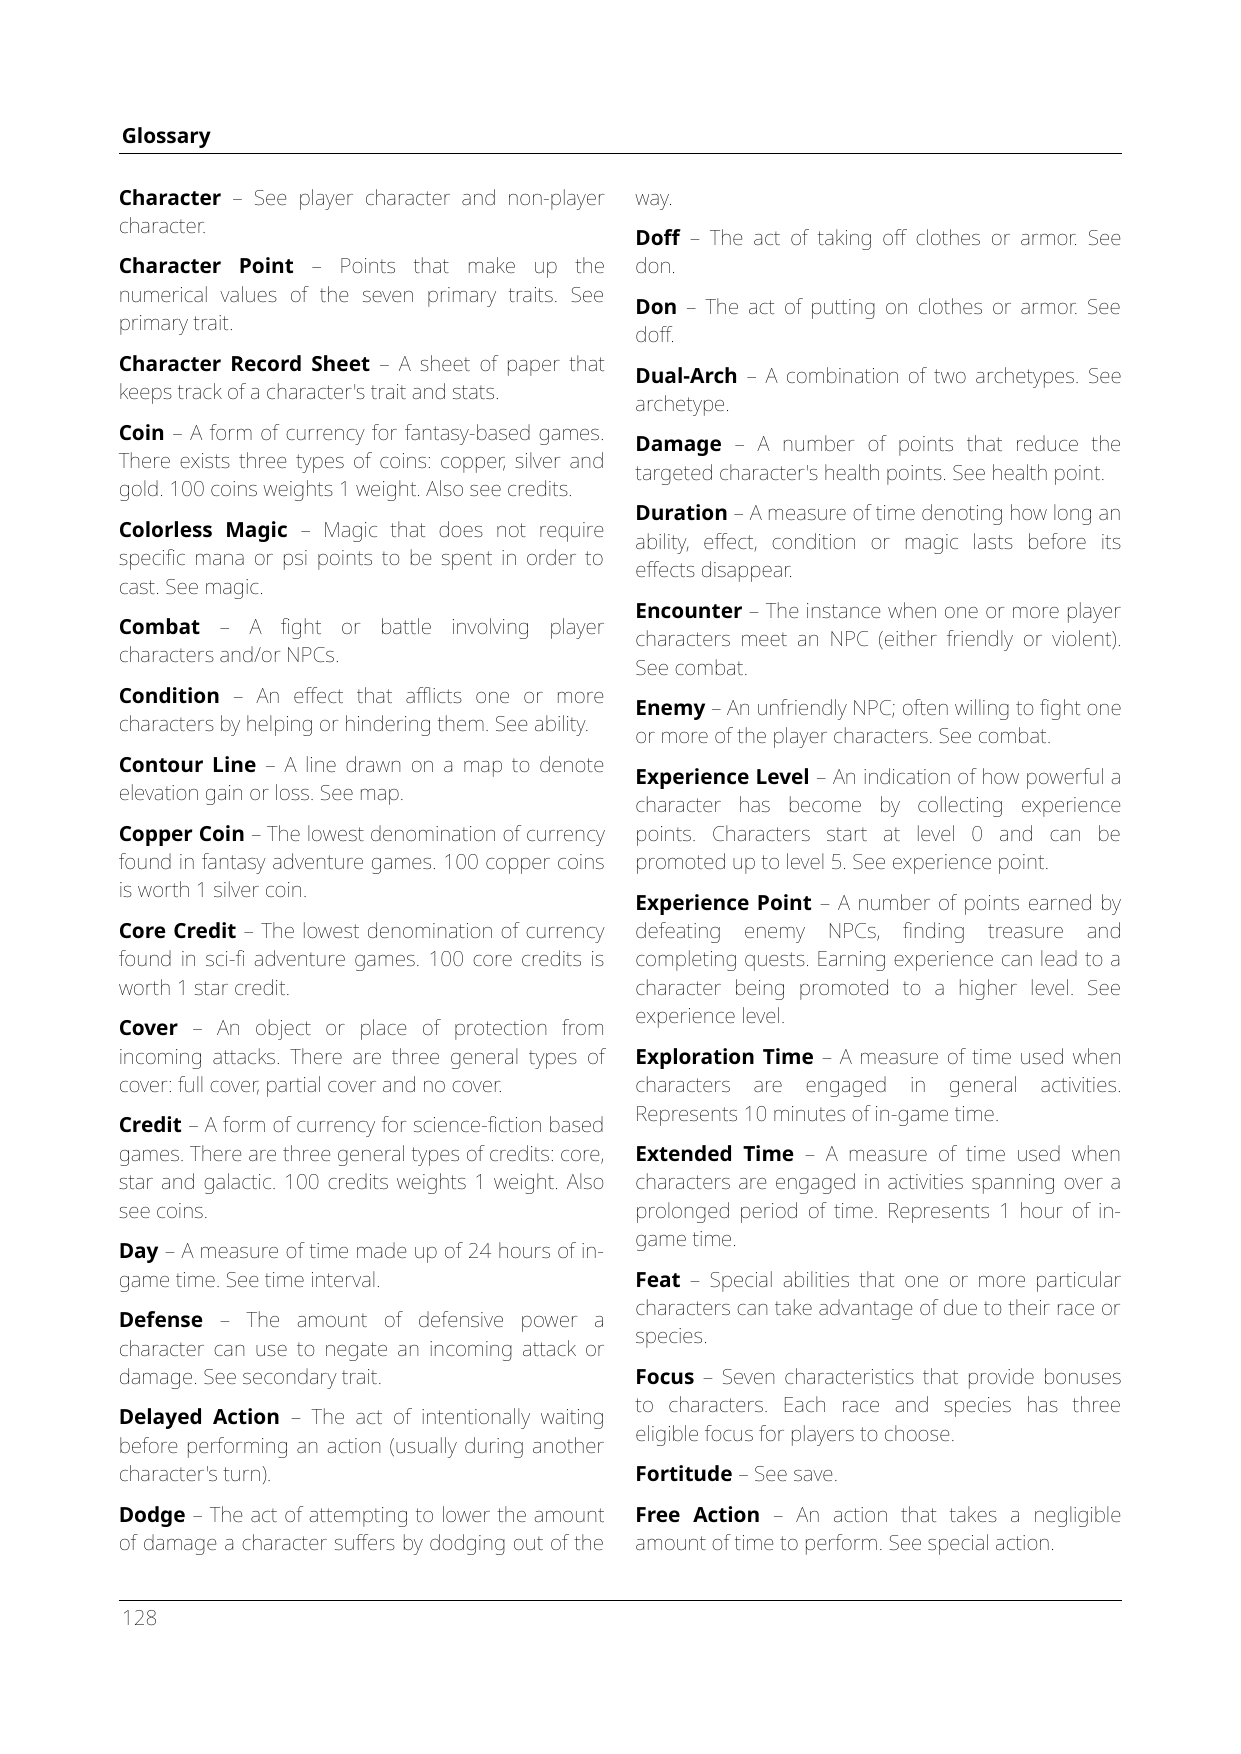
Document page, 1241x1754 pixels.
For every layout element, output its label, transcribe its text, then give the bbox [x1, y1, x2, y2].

text Condition – An effect that afflicts one or more characters by helping or hindering them. See ability. [118, 681, 605, 738]
text Doff – The act of taking off clothes or armor. See don. [635, 223, 1122, 280]
text Experience Level – An indication of how powerful a character has become by collecting experience points. Characters start at level 0 and can be promoted up to level 5. See experience point. [635, 762, 1122, 876]
text Dodge – The act of attempting to lower the amount of damage a character suffers by dodging out of the [118, 1500, 605, 1557]
text Exploration Time – A measure of time used when characters are engaged in general activities. Represents 10 minutes of in-game time. [635, 1042, 1122, 1127]
text Encounter – The instance when one or more player characters meet an NPC (either friendly or violent). See combat. [635, 596, 1122, 681]
text way. [635, 183, 1122, 211]
text Core Credit – The lowest denomination of currency found in sci-fi adventure games. 100 core credits is worth 1 star credit. [118, 916, 605, 1001]
text Credit – A form of currency for science-fiction based games. There are three general types of credits: core, star and galactic. 100 credits weights 1 weight. Also see coins. [118, 1111, 605, 1224]
text Combat – A fight or battle involving player characters and/or NPCs. [118, 612, 605, 669]
text Experience Point – A number of points earned by defeating enemy NPCs, finding treasure and completing quests. Earning experience can lead to a character being promoted to a higher level. See experience level. [635, 888, 1122, 1030]
text Enemy – An unfriendly NPC; often willing to fight one or more of the player characters. See combat. [635, 693, 1122, 750]
text Cover – An object or place of protection from incoming attacks. There are three general types of cover: full cover, partial cover and no cover. [118, 1013, 605, 1099]
text Feat – Special abilities that one or more particular characters can take advantage of due to their race or species. [635, 1265, 1122, 1350]
text Extended Time – A measure of time used when characters are engaged in activities spanning over a prolonged period of time. Represents 1 hour of in-game time. [635, 1139, 1122, 1253]
text Character Point – Points that make up the numerical values of the seven primary traits. See primary trait. [118, 251, 605, 337]
text Don – The act of putting on clothes or armor. See doff. [635, 292, 1122, 349]
text Fortitude – See save. [635, 1459, 1122, 1488]
text Character – See player character and non-player character. [118, 183, 605, 239]
text Damage – A number of points that reduce the targeted character's health points. See health point. [635, 429, 1122, 486]
text Contour Line – A line drawn on a map to denote elevation gain or loss. See map. [118, 750, 605, 807]
text Dual-Arch – A combination of two archetypes. See archetype. [635, 361, 1122, 418]
text Delayed Action – The act of intentionally waiting before performing an action (usually during another character's turn). [118, 1402, 605, 1488]
text Character Record Sheet – A sheet of paper that keeps track of a character's trait and stats. [118, 349, 605, 406]
text Focus – Seven characteristics that provide bonuses to characters. Each race and species has three eligible focus for players to choose. [635, 1362, 1122, 1447]
text Copper Coin – The lowest denomination of currency found in fantasy adventure games. 100 copper coins is worth 1 silver coin. [118, 819, 605, 904]
text Duration – A measure of time denoting how long an ability, effect, condition or magic lasts before its effects disappear. [635, 498, 1122, 584]
text Colorless Magic – Magic that does not require specific mana or psi points to be spent in order to cast. See magic. [118, 515, 605, 600]
text Day – A measure of time made up of 24 hours of in-game time. See time interval. [118, 1236, 605, 1293]
text Defense – The amount of defensive power a character can use to negate an incoming attack or damage. See secondary trait. [118, 1305, 605, 1391]
text Free Action – An action that takes a negligible amount of time to perform. See special action. [635, 1500, 1122, 1557]
text Coin – A form of currency for fantasy-based games. There exists three types of coins: copper, silver and gold. 100 coins weights 1 weight. Also see credits. [118, 418, 605, 503]
